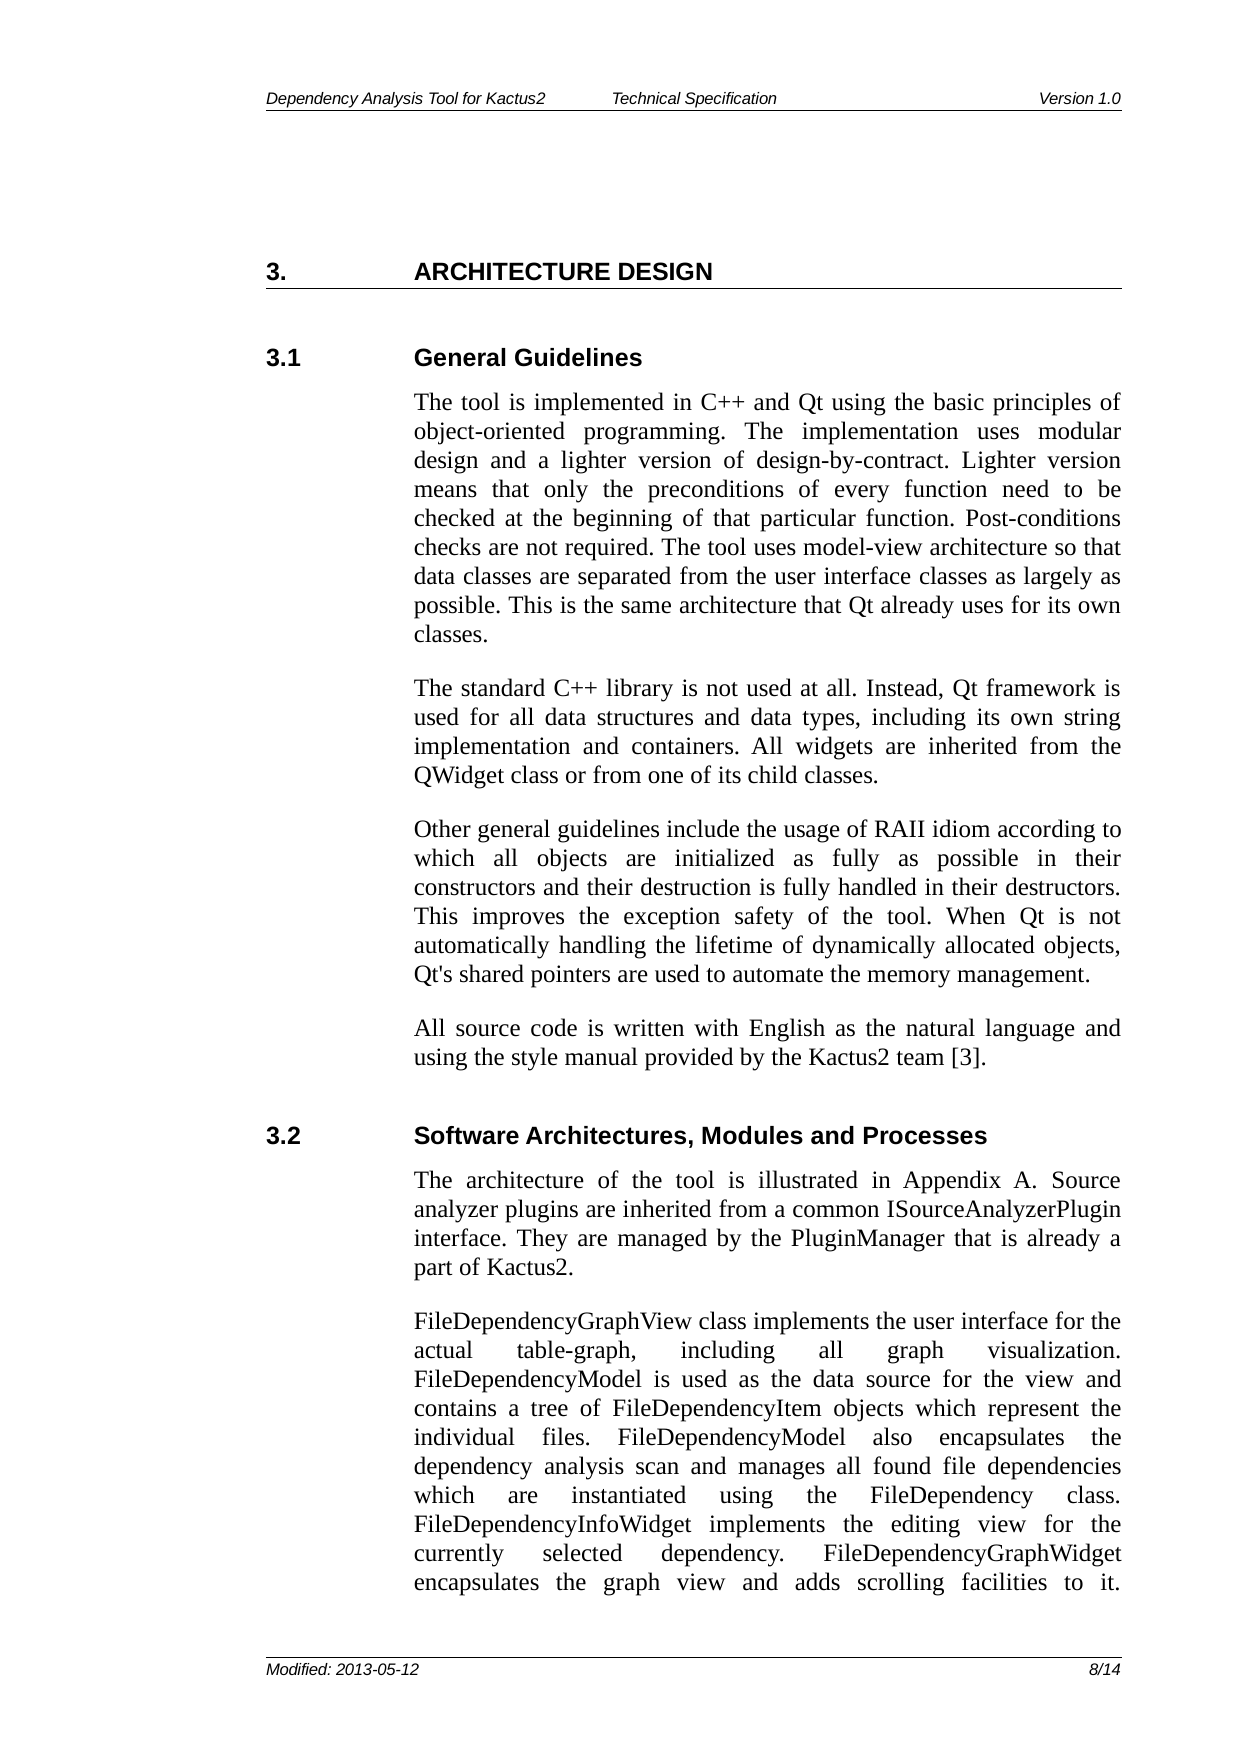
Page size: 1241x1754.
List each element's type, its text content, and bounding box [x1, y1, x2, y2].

subtitle General Guidelines [266, 343, 1122, 372]
text The architecture of the tool is illustrated in Appendix A. Source analyzer plugins are inherited from a common ISourceAnalyzerPlugin interface. They are managed by the PluginManager that is already a part of Kactus2. [413, 1164, 1122, 1281]
text FileDependencyGraphView class implements the user interface for the actual table-graph, including all graph visualization. FileDependencyModel is used as the data source for the view and contains a tree of FileDependencyItem objects which represent the individual files. FileDependencyModel also encapsulates the dependency analysis scan and manages all found file dependencies which are instantiated using the FileDependency class. FileDependencyInfoWidget implements the editing view for the currently selected dependency. FileDependencyGraphWidget encapsulates the graph view and adds scrolling facilities to it. [413, 1306, 1122, 1596]
text All source code is written with English as the natural language and using the style manual provided by the Kactus2 team [3]. [413, 1013, 1122, 1071]
text Other general guidelines include the usage of RAII idiom according to which all objects are initialized as fully as possible in their constructors and their destruction is fully handled in their destructors. This improves the exception safety of the tool. When Qt is not automatically handling the lifetime of dynamically allocated objects, Qt's shared pointers are used to automate the memory management. [413, 814, 1122, 988]
text The standard C++ library is not used at all. Instead, Qt framework is used for all data structures and data types, including its own string implementation and containers. All widgets are inherited from the QWidget class or from one of its child classes. [413, 673, 1122, 789]
text The tool is implemented in C++ and Qt using the basic principles of object-oriented programming. The implementation uses modular design and a lighter version of design-by-contract. Lighter version means that only the preconditions of every function need to be checked at the beginning of that particular function. Post-conditions checks are not required. The tool uses model-view architecture so that data classes are separated from the user interface classes as largely as possible. This is the same architecture that Qt already uses for its own classes. [413, 387, 1122, 648]
subtitle Architecture Design [266, 257, 1122, 288]
subtitle Software Architectures, Modules and Processes [266, 1121, 1122, 1150]
